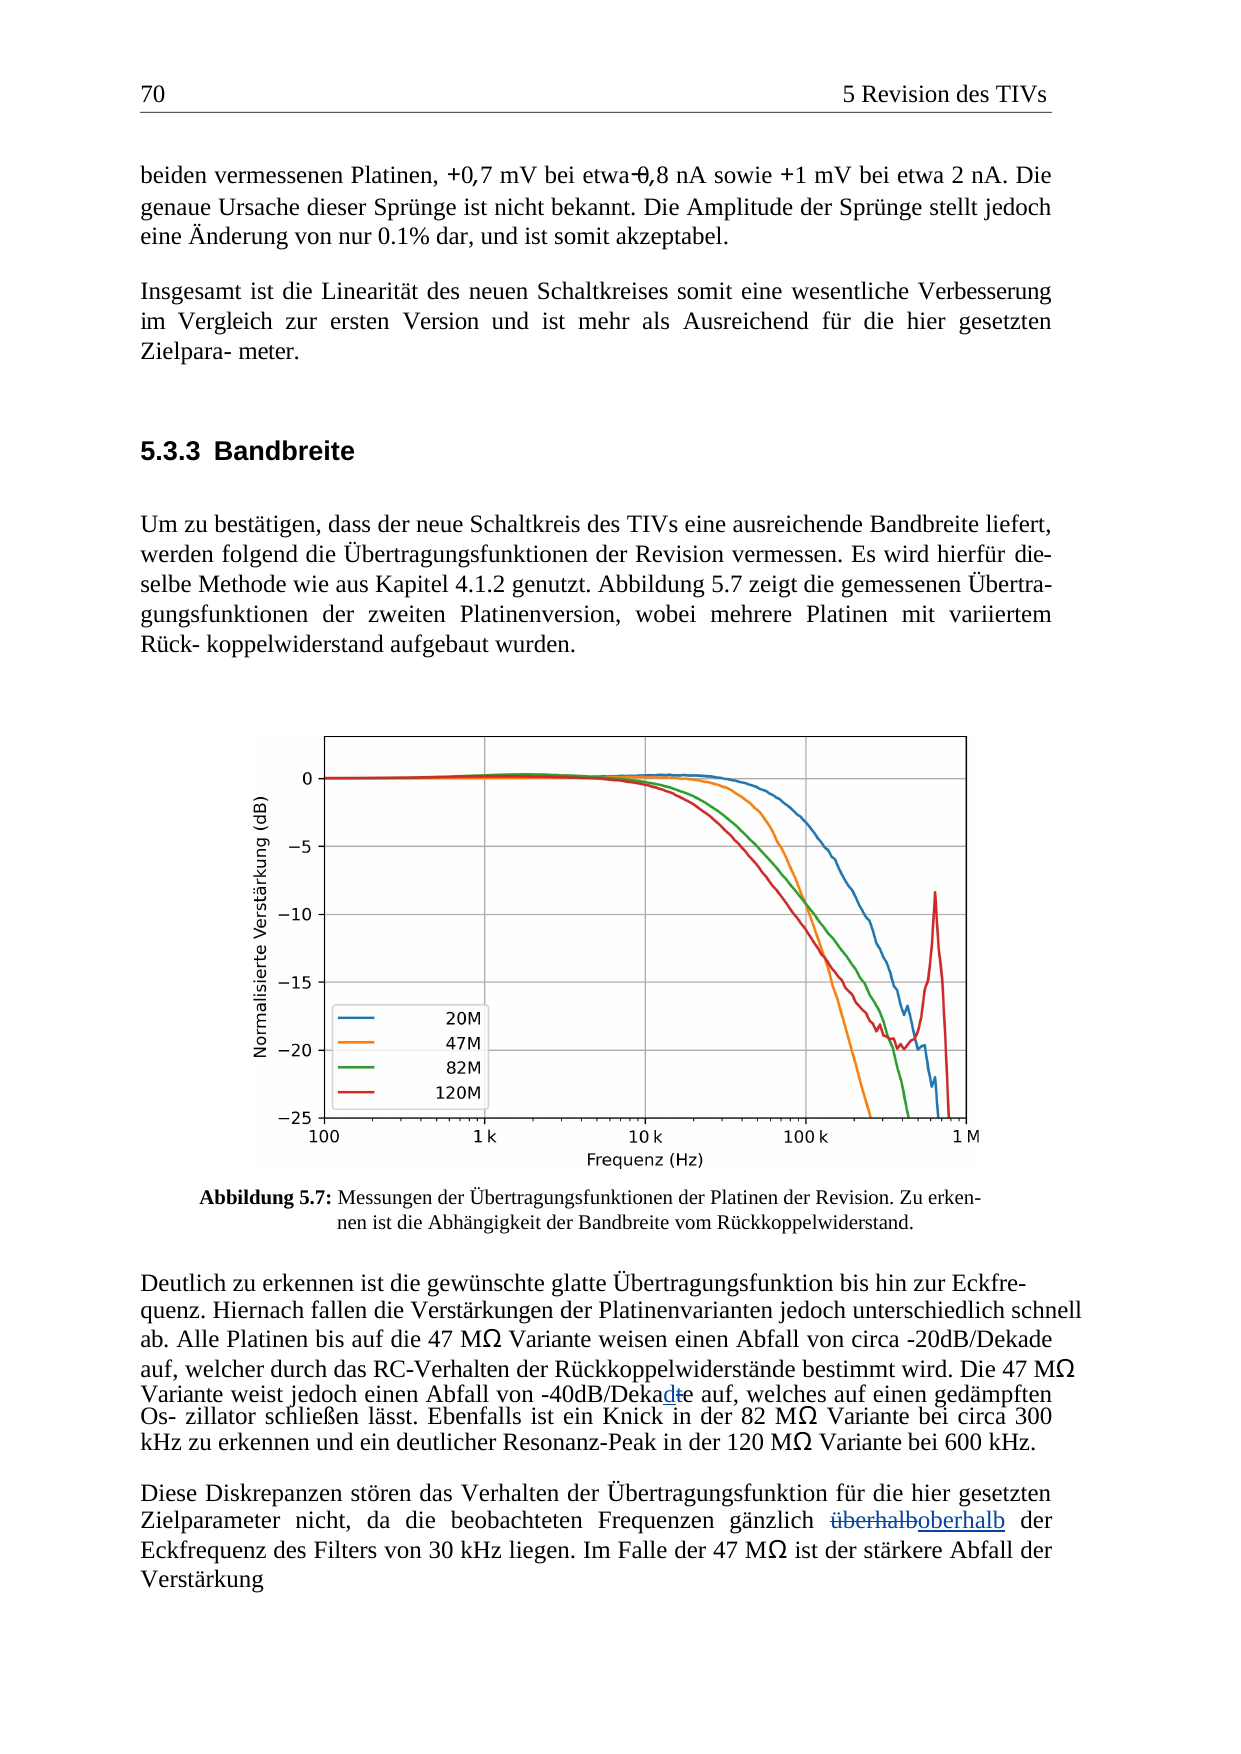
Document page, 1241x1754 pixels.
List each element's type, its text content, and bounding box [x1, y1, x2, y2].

text Um zu bestätigen, dass der neue Schaltkreis des TIVs eine ausreichende Bandbreite liefert, werden folgend die Übertragungsfunktionen der Revision vermessen. Es wird hierfür die- selbe Methode wie aus Kapitel 4.1.2 genutzt. Abbildung 5.7 zeigt die gemessenen Übertra- gungsfunktionen der zweiten Platinenversion, wobei mehrere Platinen mit variiertem Rück- koppelwiderstand aufgebaut wurden. [140, 509, 1052, 658]
subtitle Bandbreite [140, 435, 1240, 466]
text Diese Diskrepanzen stören das Verhalten der Übertragungsfunktion für die hier gesetzten Zielparameter nicht, da die beobachteten Frequenzen gänzlich oberhalb der Eckfrequenz des Filters von 30 kHz liegen. Im Falle der 47 MΩ ist der stärkere Abfall der Verstärkung [140, 1481, 1052, 1593]
text Deutlich zu erkennen ist die gewünschte glatte Übertragungsfunktion bis hin zur Eckfre- quenz. Hiernach fallen die Verstärkungen der Platinenvarianten jedoch unterschiedlich schnell ab. Alle Platinen bis auf die 47 MΩ Variante weisen einen Abfall von circa -20dB/Dekade [140, 1270, 1089, 1355]
text beiden vermessenen Platinen, +0,7 mV bei etwa 0,8 nA sowie +1 mV bei etwa 2 nA. Die genaue Ursache dieser Sprünge ist nicht bekannt. Die Amplitude der Sprünge stellt jedoch eine Änderung von nur 0.1% dar, und ist somit akzeptabel. [140, 157, 1052, 250]
picture [253, 736, 979, 1169]
text Insgesamt ist die Linearität des neuen Schaltkreises somit eine wesentliche Verbesserung im Vergleich zur ersten Version und ist mehr als Ausreichend für die hier gesetzten Zielpara- meter. [140, 276, 1052, 365]
text auf, welcher durch das RC-Verhalten der Rückkoppelwiderstände bestimmt wird. Die 47 MΩ [140, 1355, 1240, 1383]
text Abbildung 5.7: Messungen der Übertragungsfunktionen der Platinen der Revision. Zu erken- nen ist die Abhängigkeit der Bandbreite vom Rückkoppelwiderstand. [199, 748, 1000, 1234]
text Variante weist jedoch einen Abfall von -40dB/Dekade auf, welches auf einen gedämpften Os- zillator schließen lässt. Ebenfalls ist ein Knick in der 82 MΩ Variante bei circa 300 kHz zu erkennen und ein deutlicher Resonanz-Peak in der 120 MΩ Variante bei 600 kHz. [140, 1385, 1052, 1458]
